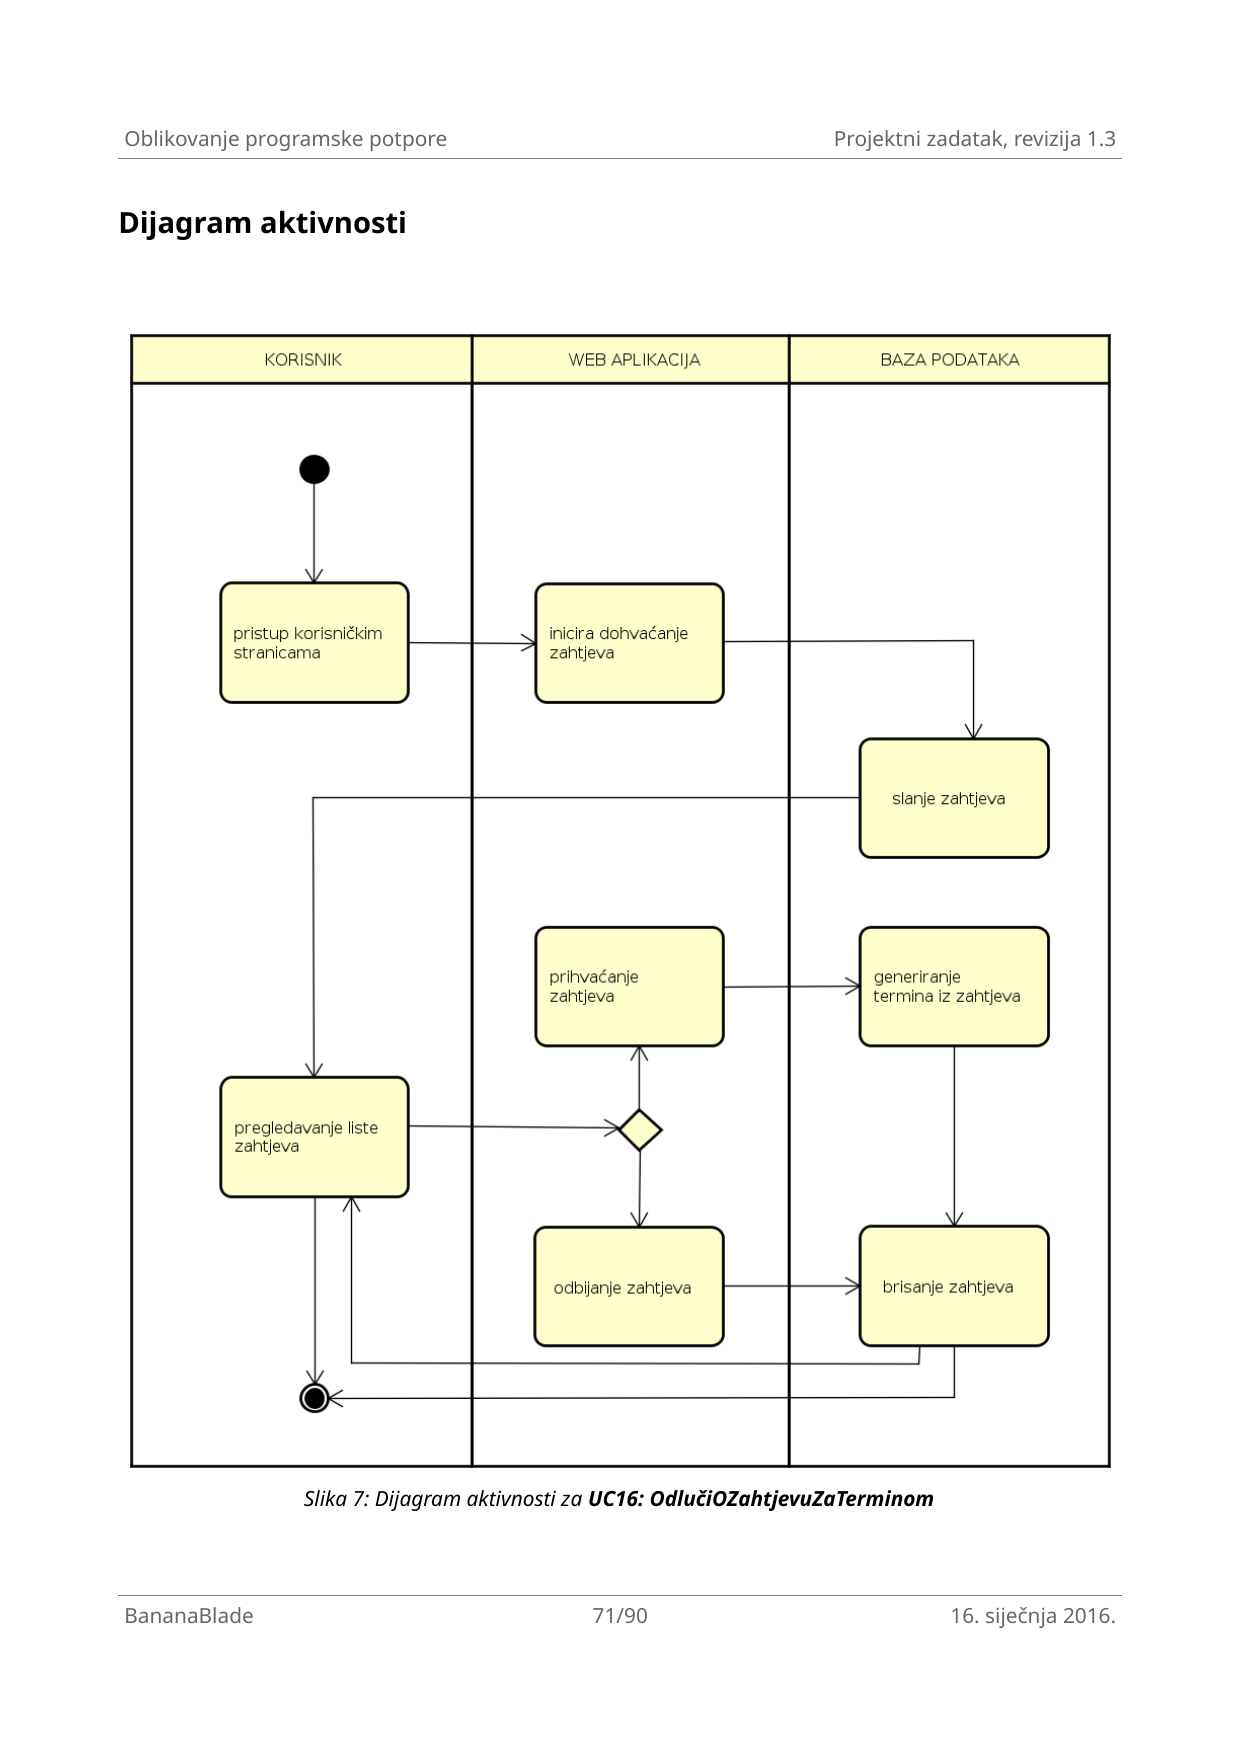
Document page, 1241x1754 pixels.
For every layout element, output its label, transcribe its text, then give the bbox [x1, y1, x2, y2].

picture [118, 322, 1123, 1479]
text Slika 7: Dijagram aktivnosti za UC16: OdlučiOZahtjevuZaTerminom [118, 1479, 1122, 1512]
subtitle Dijagram aktivnosti [118, 203, 1122, 290]
